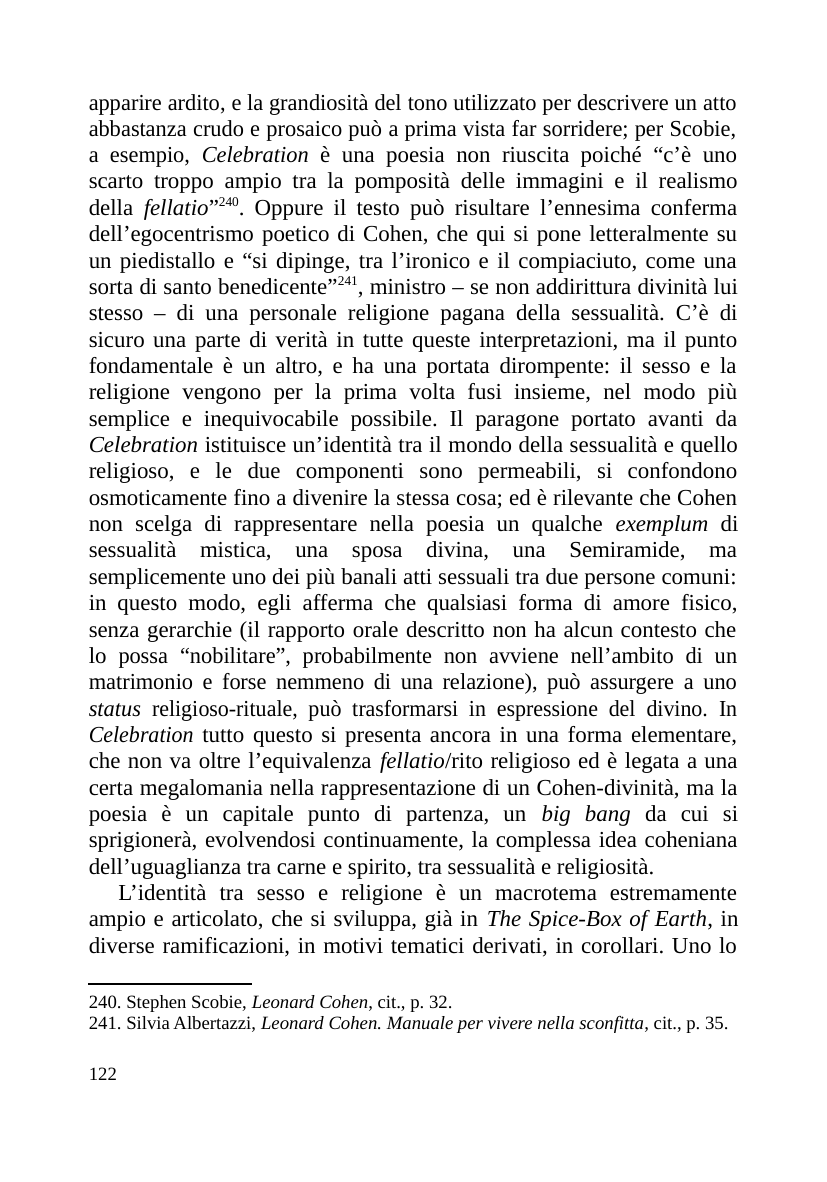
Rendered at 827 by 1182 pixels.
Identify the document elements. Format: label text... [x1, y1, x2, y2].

text apparire ardito, e la grandiosità del tono utilizzato per descrivere un atto abbastanza crudo e prosaico può a prima vista far sorridere; per Scobie, a esempio, Celebration è una poesia non riuscita poiché “c’è uno scarto troppo ampio tra la pomposità delle immagini e il realismo della fellatio”. Oppure il testo può risultare l’ennesima conferma dell’egocentrismo poetico di Cohen, che qui si pone letteralmente su un piedistallo e “si dipinge, tra l’ironico e il compiaciuto, come una sorta di santo benedicente”, ministro – se non addirittura divinità lui stesso – di una personale religione pagana della sessualità. C’è di sicuro una parte di verità in tutte queste interpretazioni, ma il punto fondamentale è un altro, e ha una portata dirompente: il sesso e la religione vengono per la prima volta fusi insieme, nel modo più semplice e inequivocabile possibile. Il paragone portato avanti da Celebration istituisce un’identità tra il mondo della sessualità e quello religioso, e le due componenti sono permeabili, si confondono osmoticamente fino a divenire la stessa cosa; ed è rilevante che Cohen non scelga di rappresentare nella poesia un qualche exemplum di sessualità mistica, una sposa divina, una Semiramide, ma semplicemente uno dei più banali atti sessuali tra due persone comuni: in questo modo, egli afferma che qualsiasi forma di amore fisico, senza gerarchie (il rapporto orale descritto non ha alcun contesto che lo possa “nobilitare”, probabilmente non avviene nell’ambito di un matrimonio e forse nemmeno di una relazione), può assurgere a uno status religioso-rituale, può trasformarsi in espressione del divino. In Celebration tutto questo si presenta ancora in una forma elementare, che non va oltre l’equivalenza fellatio/rito religioso ed è legata a una certa megalomania nella rappresentazione di un Cohen-divinità, ma la poesia è un capitale punto di partenza, un big bang da cui si sprigionerà, evolvendosi continuamente, la complessa idea coheniana dell’uguaglianza tra carne e spirito, tra sessualità e religiosità. [88, 88, 738, 879]
text Silvia Albertazzi, Leonard Cohen. Manuale per vivere nella sconfitta, cit., p. 35. [88, 1012, 738, 1034]
text L’identità tra sesso e religione è un macrotema estremamente ampio e articolato, che si sviluppa, già in The Spice-Box of Earth, in diverse ramificazioni, in motivi tematici derivati, in corollari. Uno lo [88, 879, 738, 958]
text Stephen Scobie, Leonard Cohen, cit., p. 32. [88, 991, 738, 1012]
